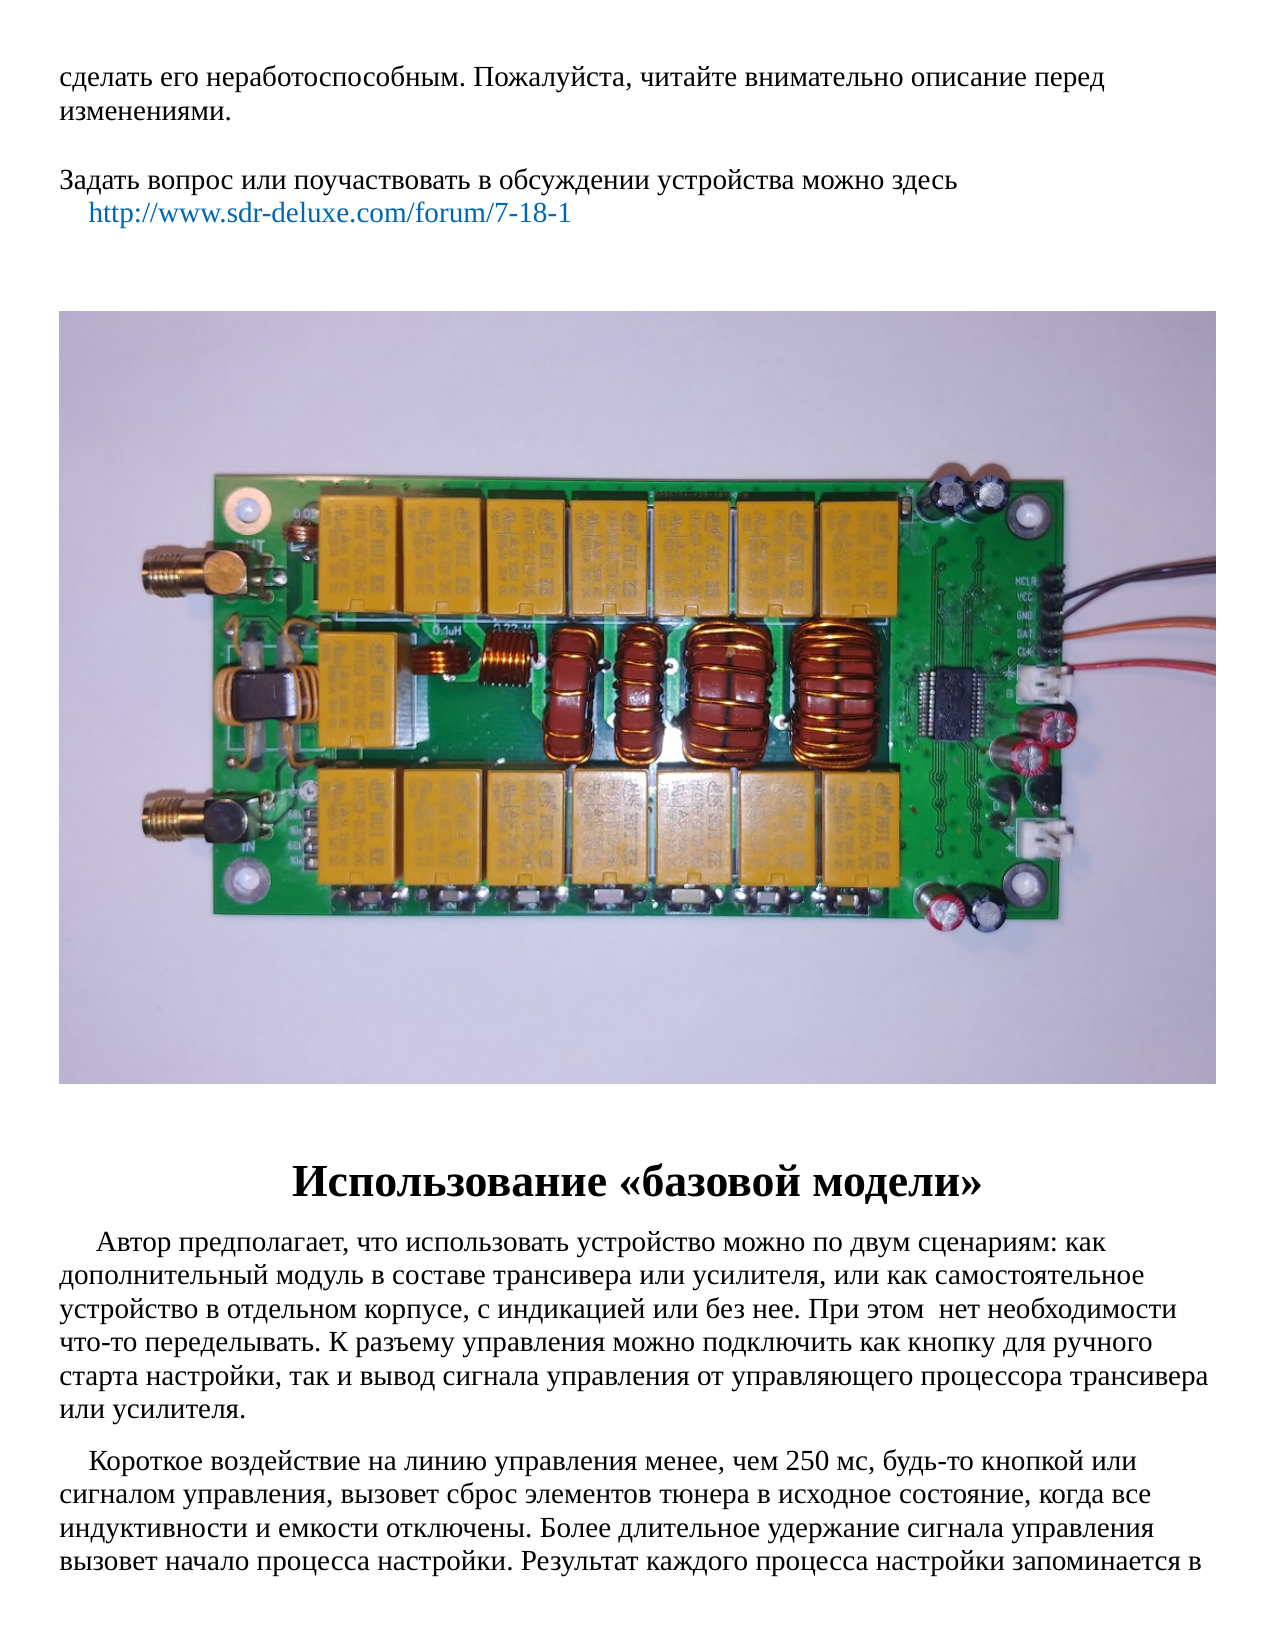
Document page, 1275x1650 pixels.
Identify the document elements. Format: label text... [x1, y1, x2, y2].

text Короткое воздействие на линию управления менее, чем 250 мс, будь-то кнопкой или сигналом управления, вызовет сброс элементов тюнера в исходное состояние, когда все индуктивности и емкости отключены. Более длительное удержание сигнала управления вызовет начало процесса настройки. Результат каждого процесса настройки запоминается в [59, 1443, 1216, 1577]
text Использование «базовой модели» [59, 1153, 1216, 1206]
text сделать его неработоспособным. Пожалуйста, читайте внимательно описание перед изменениями. [59, 59, 1216, 126]
text Задать вопрос или поучаствовать в обсуждении устройства можно здесь http://www.sdr-deluxe.com/forum/7-18-1 [59, 162, 1216, 229]
text Автор предполагает, что использовать устройство можно по двум сценариям: как дополнительный модуль в составе трансивера или усилителя, или как самостоятельное устройство в отдельном корпусе, с индикацией или без нее. При этом нет необходимости что-то переделывать. К разъему управления можно подключить как кнопку для ручного старта настройки, так и вывод сигнала управления от управляющего процессора трансивера или усилителя. [59, 1224, 1216, 1425]
picture [59, 311, 1216, 1084]
